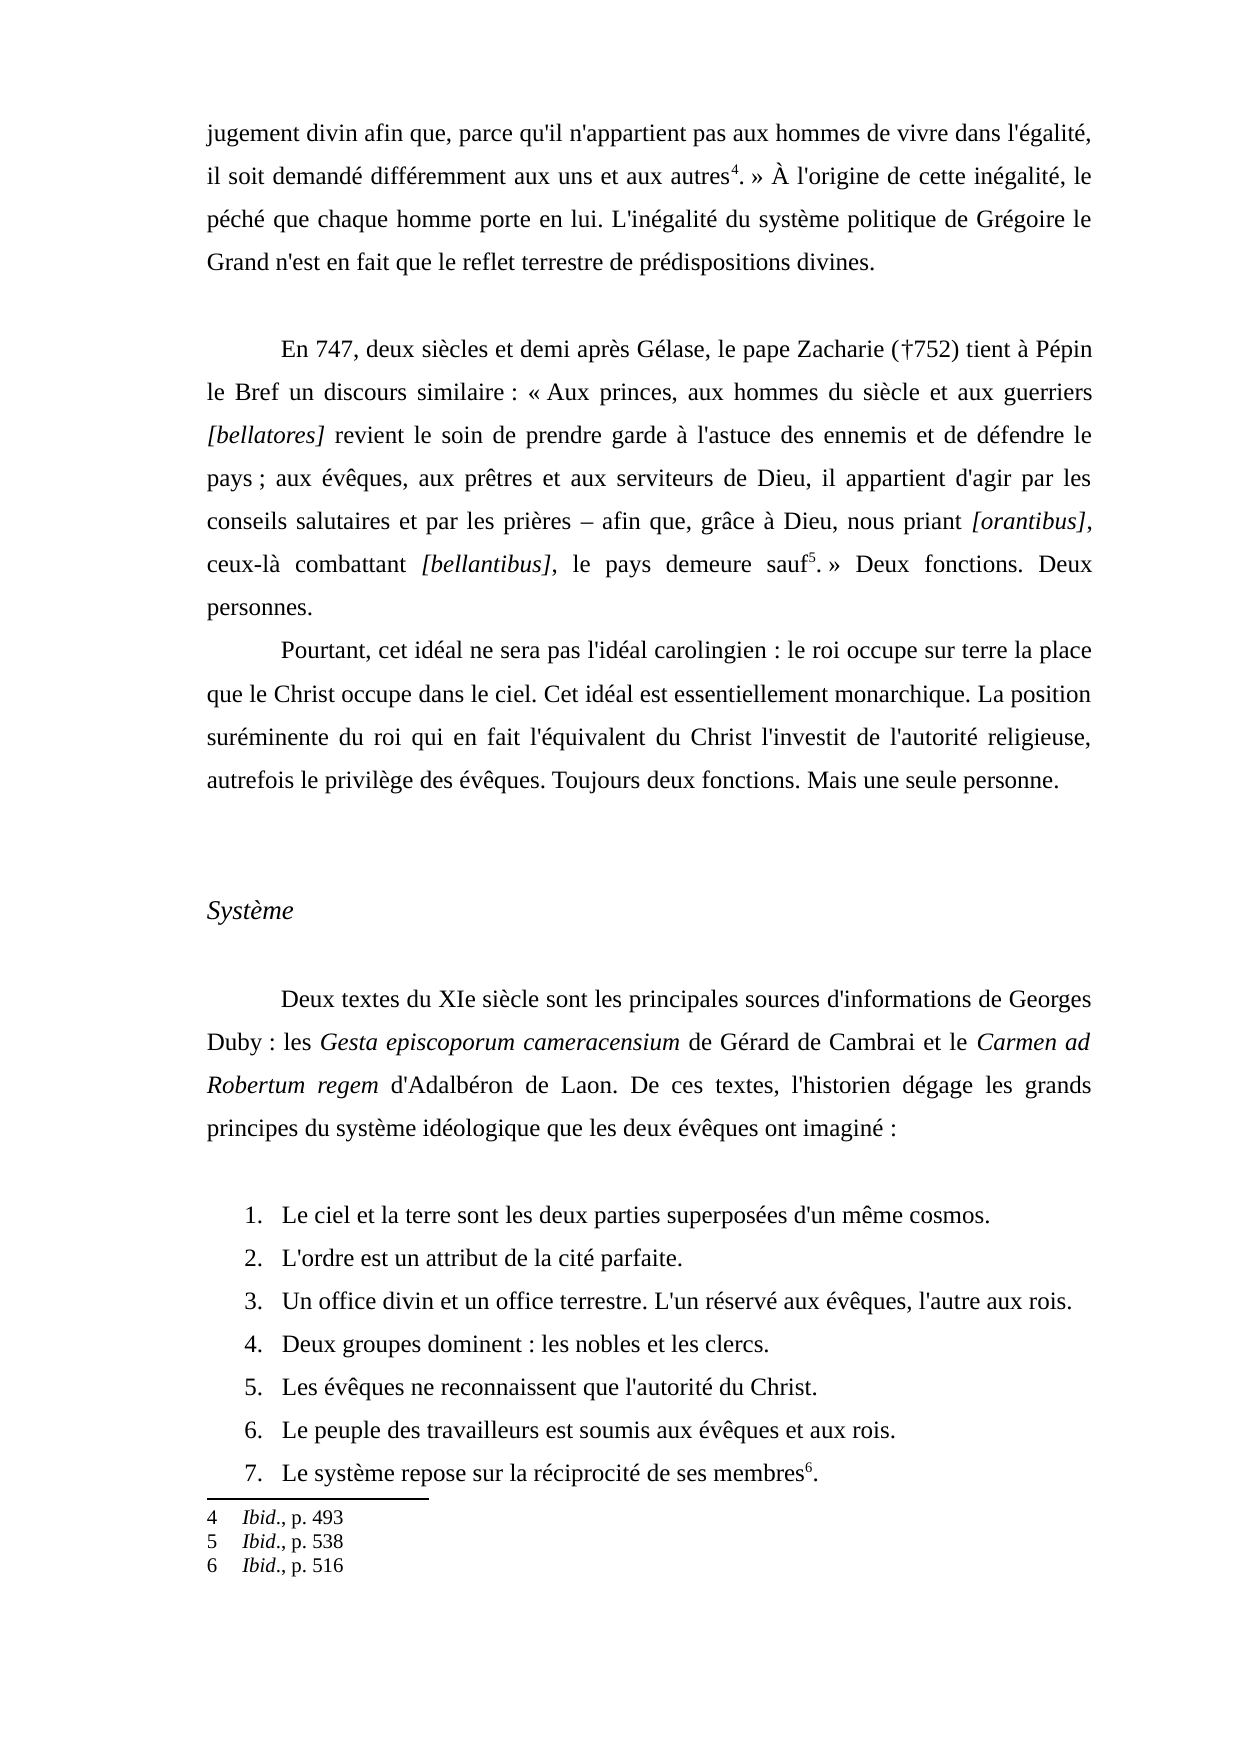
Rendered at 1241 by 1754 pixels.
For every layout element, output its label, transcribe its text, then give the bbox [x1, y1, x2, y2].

text Ibid., p. 538 [207, 1529, 1093, 1553]
text Pourtant, cet idéal ne sera pas l'idéal carolingien : le roi occupe sur terre la place que le Christ occupe dans le ciel. Cet idéal est essentiellement monarchique. La position suréminente du roi qui en fait l'équivalent du Christ l'investit de l'autorité religieuse, autrefois le privilège des évêques. Toujours deux fonctions. Mais une seule personne. [207, 636, 1093, 794]
text jugement divin afin que, parce qu'il n'appartient pas aux hommes de vivre dans l'égalité, il soit demandé différemment aux uns et aux autres. » À l'origine de cette inégalité, le péché que chaque homme porte en lui. L'inégalité du système politique de Grégoire le Grand n'est en fait que le reflet terrestre de prédispositions divines. [207, 118, 1093, 276]
list Le ciel et la terre sont les deux parties superposées d'un même cosmos. [244, 1200, 1093, 1228]
list L'ordre est un attribut de la cité parfaite. [244, 1243, 1093, 1272]
text Ibid., p. 493 [207, 1505, 1093, 1529]
list Les évêques ne reconnaissent que l'autorité du Christ. [244, 1372, 1093, 1401]
text En 747, deux siècles et demi après Gélase, le pape Zacharie (†752) tient à Pépin le Bref un discours similaire : « Aux princes, aux hommes du siècle et aux guerriers [bellatores] revient le soin de prendre garde à l'astuce des ennemis et de défendre le pays ; aux évêques, aux prêtres et aux serviteurs de Dieu, il appartient d'agir par les conseils salutaires et par les prières – afin que, grâce à Dieu, nous priant [orantibus], ceux-là combattant [bellantibus], le pays demeure sauf. » Deux fonctions. Deux personnes. [207, 334, 1093, 621]
text Deux textes du XIe siècle sont les principales sources d'informations de Georges Duby : les Gesta episcoporum cameracensium de Gérard de Cambrai et le Carmen ad Robertum regem d'Adalbéron de Laon. De ces textes, l'historien dégage les grands principes du système idéologique que les deux évêques ont imaginé : [207, 984, 1093, 1142]
list Le peuple des travailleurs est soumis aux évêques et aux rois. [244, 1415, 1093, 1444]
list Ibid., p. 516 [207, 1553, 1093, 1577]
list Le système repose sur la réciprocité de ses membres. [244, 1458, 1093, 1487]
text Système [207, 894, 1093, 926]
list Deux groupes dominent : les nobles et les clercs. [244, 1329, 1093, 1358]
list Un office divin et un office terrestre. L'un réservé aux évêques, l'autre aux rois. [244, 1286, 1093, 1315]
